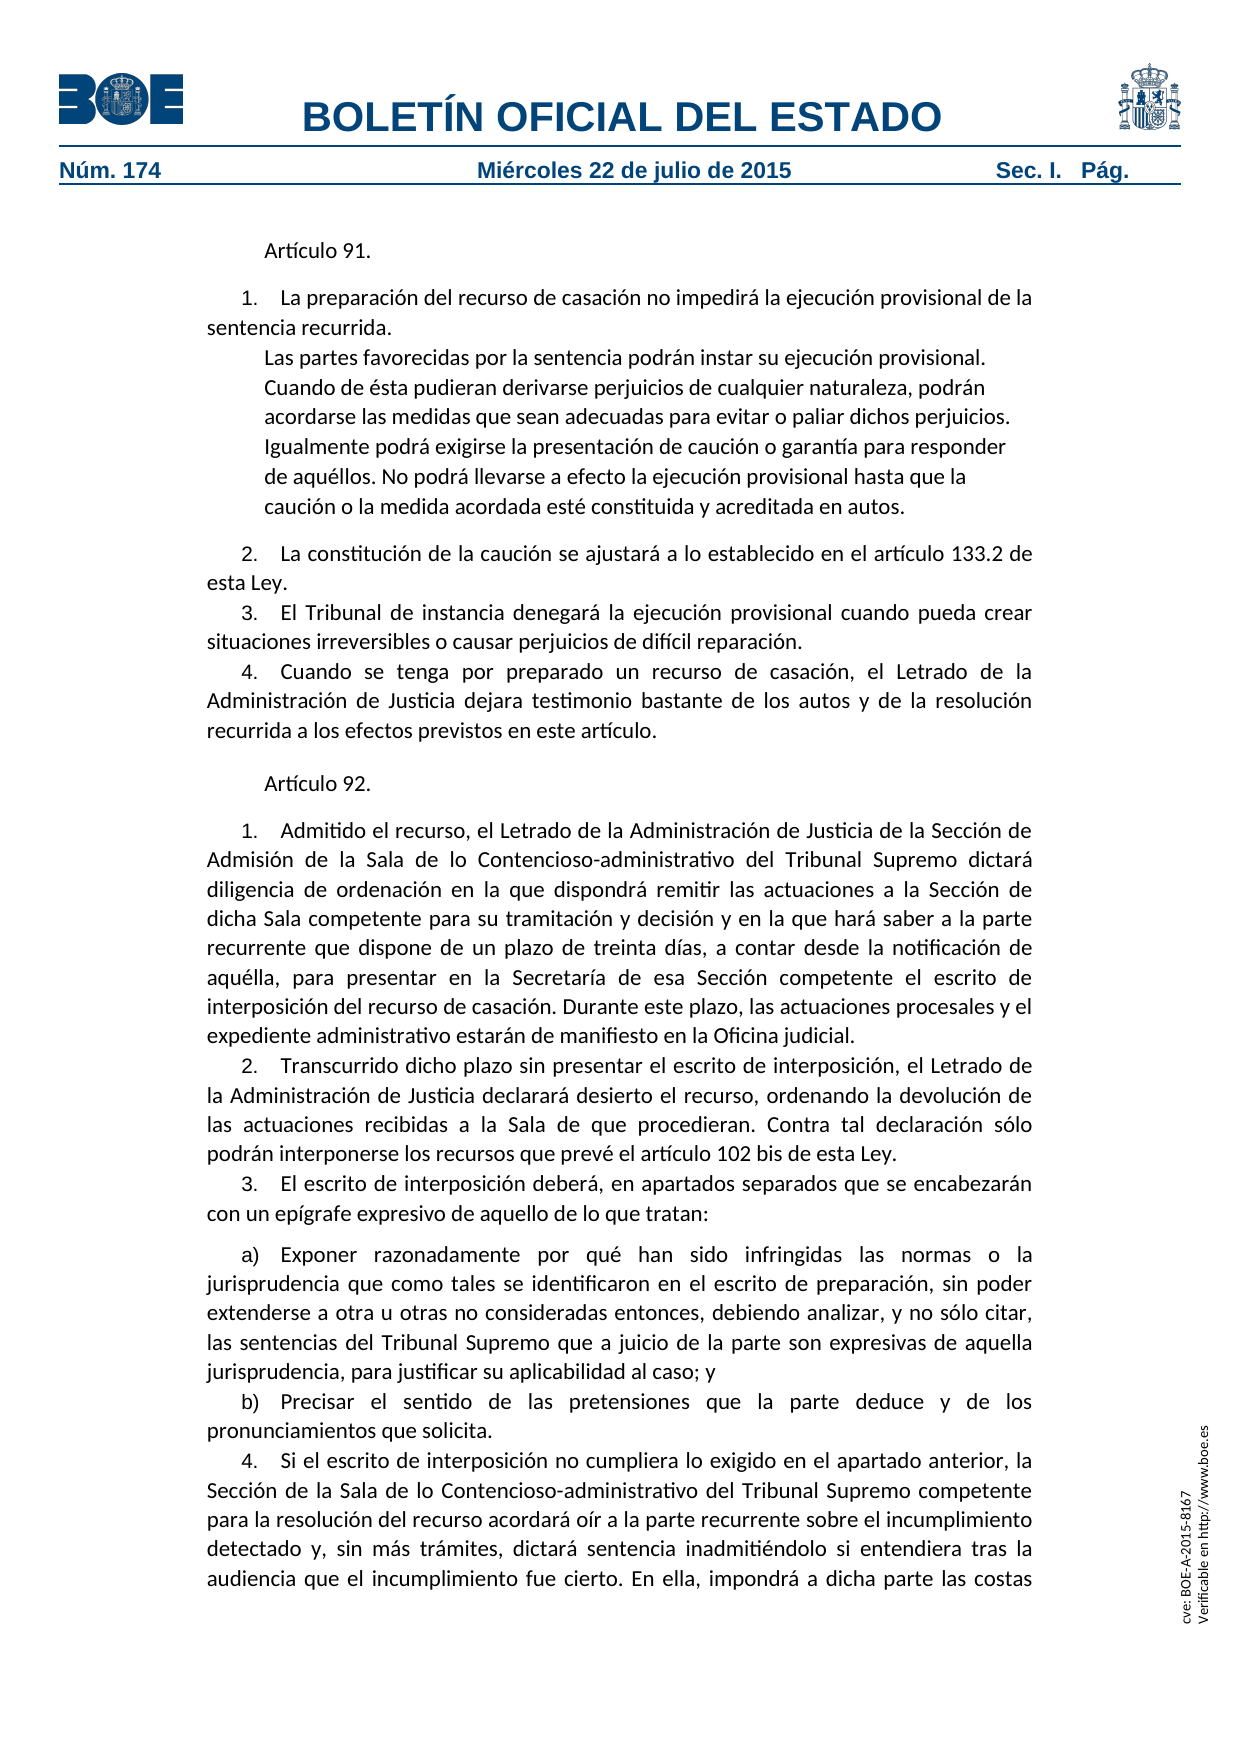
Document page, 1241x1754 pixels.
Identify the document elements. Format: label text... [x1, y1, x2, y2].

text Las partes favorecidas por la sentencia podrán instar su ejecución provisional. Cuando de ésta pudieran derivarse perjuicios de cualquier naturaleza, podrán acordarse las medidas que sean adecuadas para evitar o paliar dichos perjuicios. Igualmente podrá exigirse la presentación de caución o garantía para responder de aquéllos. No podrá llevarse a efecto la ejecución provisional hasta que la caución o la medida acordada esté constituida y acreditada en autos. [264, 343, 1034, 520]
list Exponer razonadamente por qué han sido infringidas las normas o la jurisprudencia que como tales se identificaron en el escrito de preparación, sin poder extenderse a otra u otras no consideradas entonces, debiendo analizar, y no sólo citar, las sentencias del Tribunal Supremo que a juicio de la parte son expresivas de aquella jurisprudencia, para justificar su aplicabilidad al caso; y [207, 1240, 1034, 1385]
list Admitido el recurso, el Letrado de la Administración de Justicia de la Sección de Admisión de la Sala de lo Contencioso-administrativo del Tribunal Supremo dictará diligencia de ordenación en la que dispondrá remitir las actuaciones a la Sección de dicha Sala competente para su tramitación y decisión y en la que hará saber a la parte recurrente que dispone de un plazo de treinta días, a contar desde la notificación de aquélla, para presentar en la Secretaría de esa Sección competente el escrito de interposición del recurso de casación. Durante este plazo, las actuaciones procesales y el expediente administrativo estarán de manifiesto en la Oficina judicial. [207, 816, 1034, 1049]
text Artículo 91. [264, 236, 1034, 264]
list La constitución de la caución se ajustará a lo establecido en el artículo 133.2 de esta Ley. [207, 539, 1034, 596]
list Precisar el sentido de las pretensiones que la parte deduce y de los pronunciamientos que solicita. [207, 1387, 1034, 1444]
list Cuando se tenga por preparado un recurso de casación, el Letrado de la Administración de Justicia dejara testimonio bastante de los autos y de la resolución recurrida a los efectos previstos en este artículo. [207, 657, 1034, 744]
list Si el escrito de interposición no cumpliera lo exigido en el apartado anterior, la Sección de la Sala de lo Contencioso-administrativo del Tribunal Supremo competente para la resolución del recurso acordará oír a la parte recurrente sobre el incumplimiento detectado y, sin más trámites, dictará sentencia inadmitiéndolo si entendiera tras la audiencia que el incumplimiento fue cierto. En ella, impondrá a dicha parte las costas [207, 1446, 1034, 1592]
text Artículo 92. [264, 769, 1034, 797]
list Transcurrido dicho plazo sin presentar el escrito de interposición, el Letrado de la Administración de Justicia declarará desierto el recurso, ordenando la devolución de las actuaciones recibidas a la Sala de que procedieran. Contra tal declaración sólo podrán interponerse los recursos que prevé el artículo 102 bis de esta Ley. [207, 1051, 1034, 1168]
list El escrito de interposición deberá, en apartados separados que se encabezarán con un epígrafe expresivo de aquello de lo que tratan: [207, 1169, 1034, 1227]
list El Tribunal de instancia denegará la ejecución provisional cuando pueda crear situaciones irreversibles o causar perjuicios de difícil reparación. [207, 598, 1034, 655]
list La preparación del recurso de casación no impedirá la ejecución provisional de la sentencia recurrida. [207, 283, 1034, 341]
